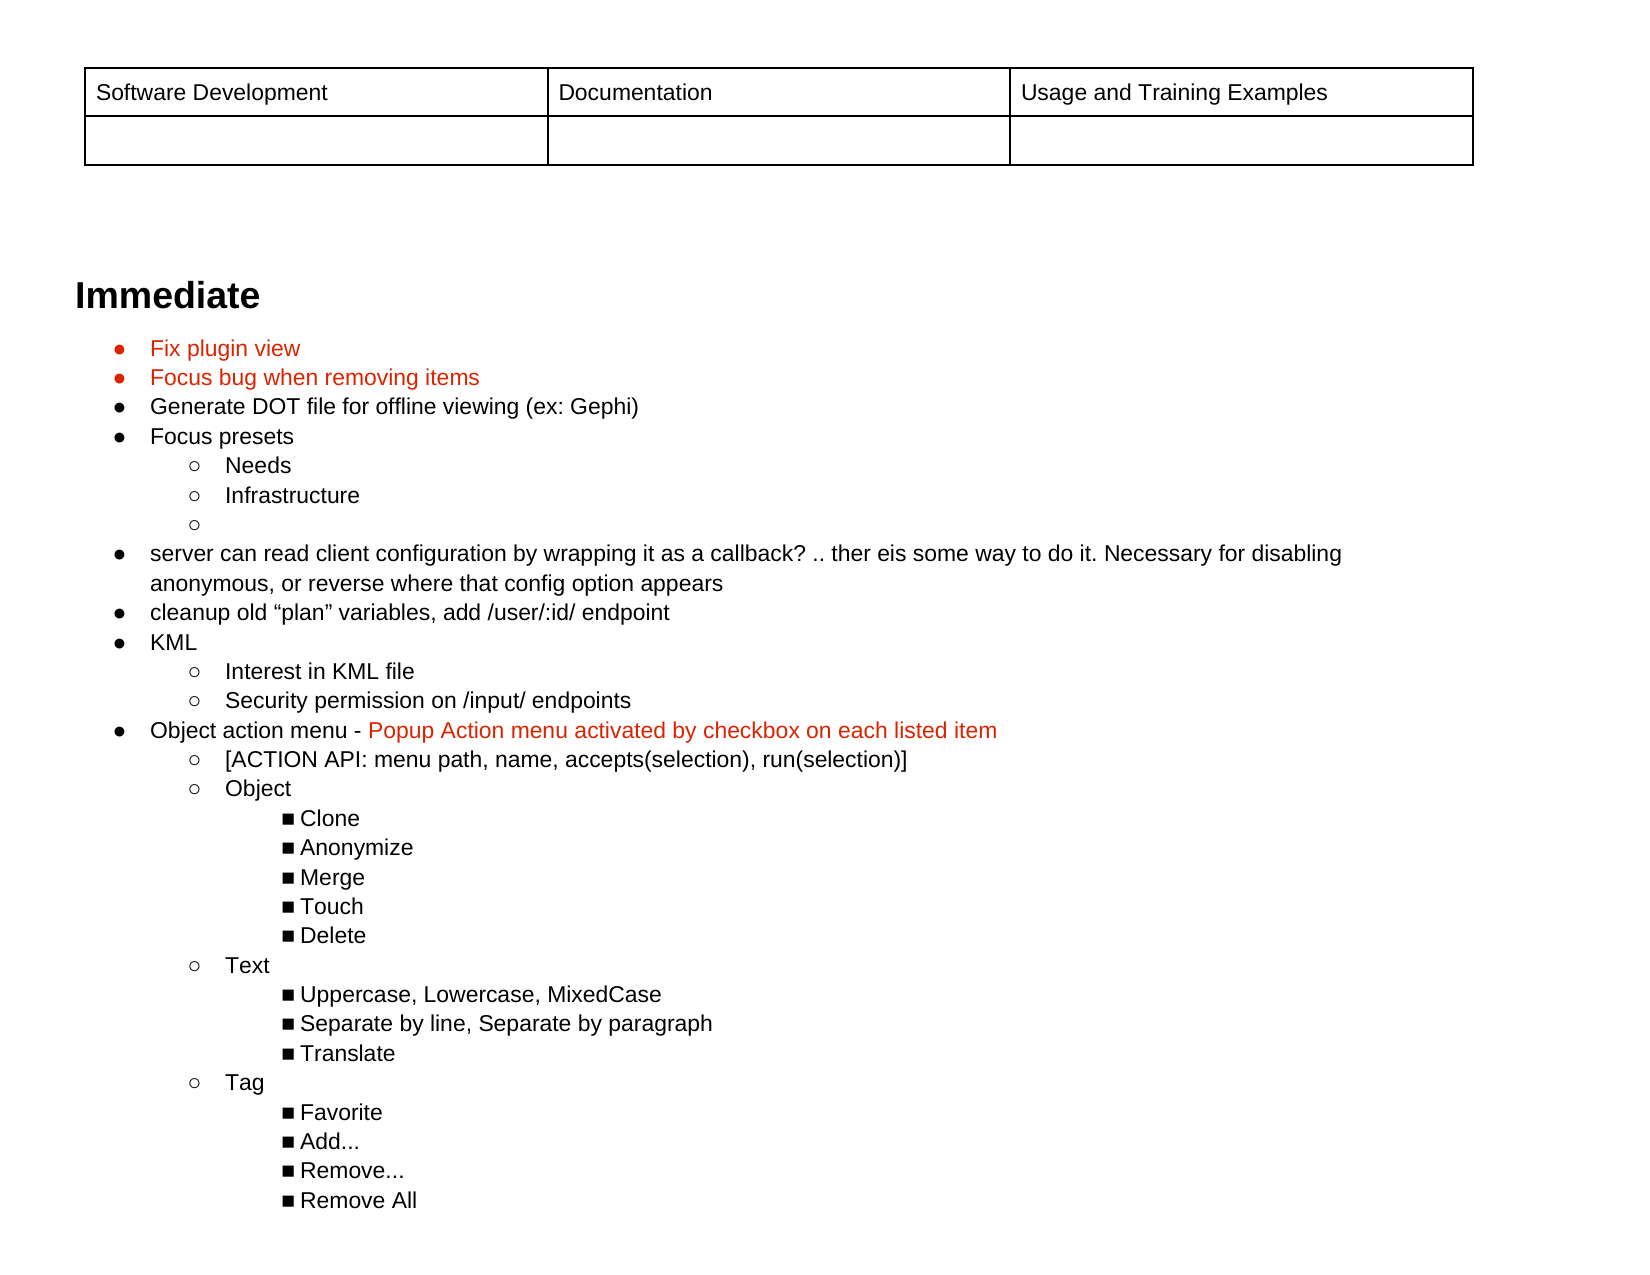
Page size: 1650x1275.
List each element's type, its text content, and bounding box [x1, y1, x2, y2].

table_header Usage and Training Examples [1011, 69, 1472, 115]
list Add... [281, 1128, 1462, 1154]
list Security permission on /input/ endpoints [187, 688, 1462, 713]
list cleanup old “plan” variables, add /user/:id/ endpoint [112, 600, 1462, 625]
list server can read client configuration by wrapping it as a callback? .. ther eis some way to do it. Necessary for disabling anonymous, or reverse where that config option appears [112, 541, 1462, 596]
list Remove All [281, 1187, 1462, 1213]
list Fix plugin view [112, 335, 1462, 361]
list Generate DOT file for offline viewing (ex: Gephi) [112, 394, 1462, 420]
table_header Software Development [86, 69, 547, 115]
list Translate [281, 1040, 1462, 1066]
list Object action menu - Popup Action menu activated by checkbox on each listed item [112, 717, 1462, 743]
list Interest in KML file [187, 658, 1462, 684]
list Separate by line, Separate by paragraph [281, 1011, 1462, 1037]
list [ACTION API: menu path, name, accepts(selection), run(selection)] [187, 747, 1462, 772]
table_cell [549, 117, 1009, 164]
list Focus presets [112, 423, 1462, 449]
table_cell [86, 117, 547, 164]
list Object [187, 776, 1462, 802]
list Remove... [281, 1158, 1462, 1183]
subtitle Immediate [75, 275, 1462, 317]
list Touch [281, 893, 1462, 919]
list Delete [281, 923, 1462, 948]
list Infrastructure [187, 482, 1462, 508]
list Clone [281, 805, 1462, 831]
list KML [112, 629, 1462, 655]
list Focus bug when removing items [112, 365, 1462, 390]
table_cell [1011, 117, 1472, 164]
list Uppercase, Lowercase, MixedCase [281, 982, 1462, 1007]
list Merge [281, 864, 1462, 890]
table_header Documentation [549, 69, 1009, 115]
list Favorite [281, 1099, 1462, 1125]
list Text [187, 952, 1462, 978]
list Needs [187, 453, 1462, 478]
list Anonymize [281, 835, 1462, 860]
list Tag [187, 1070, 1462, 1095]
